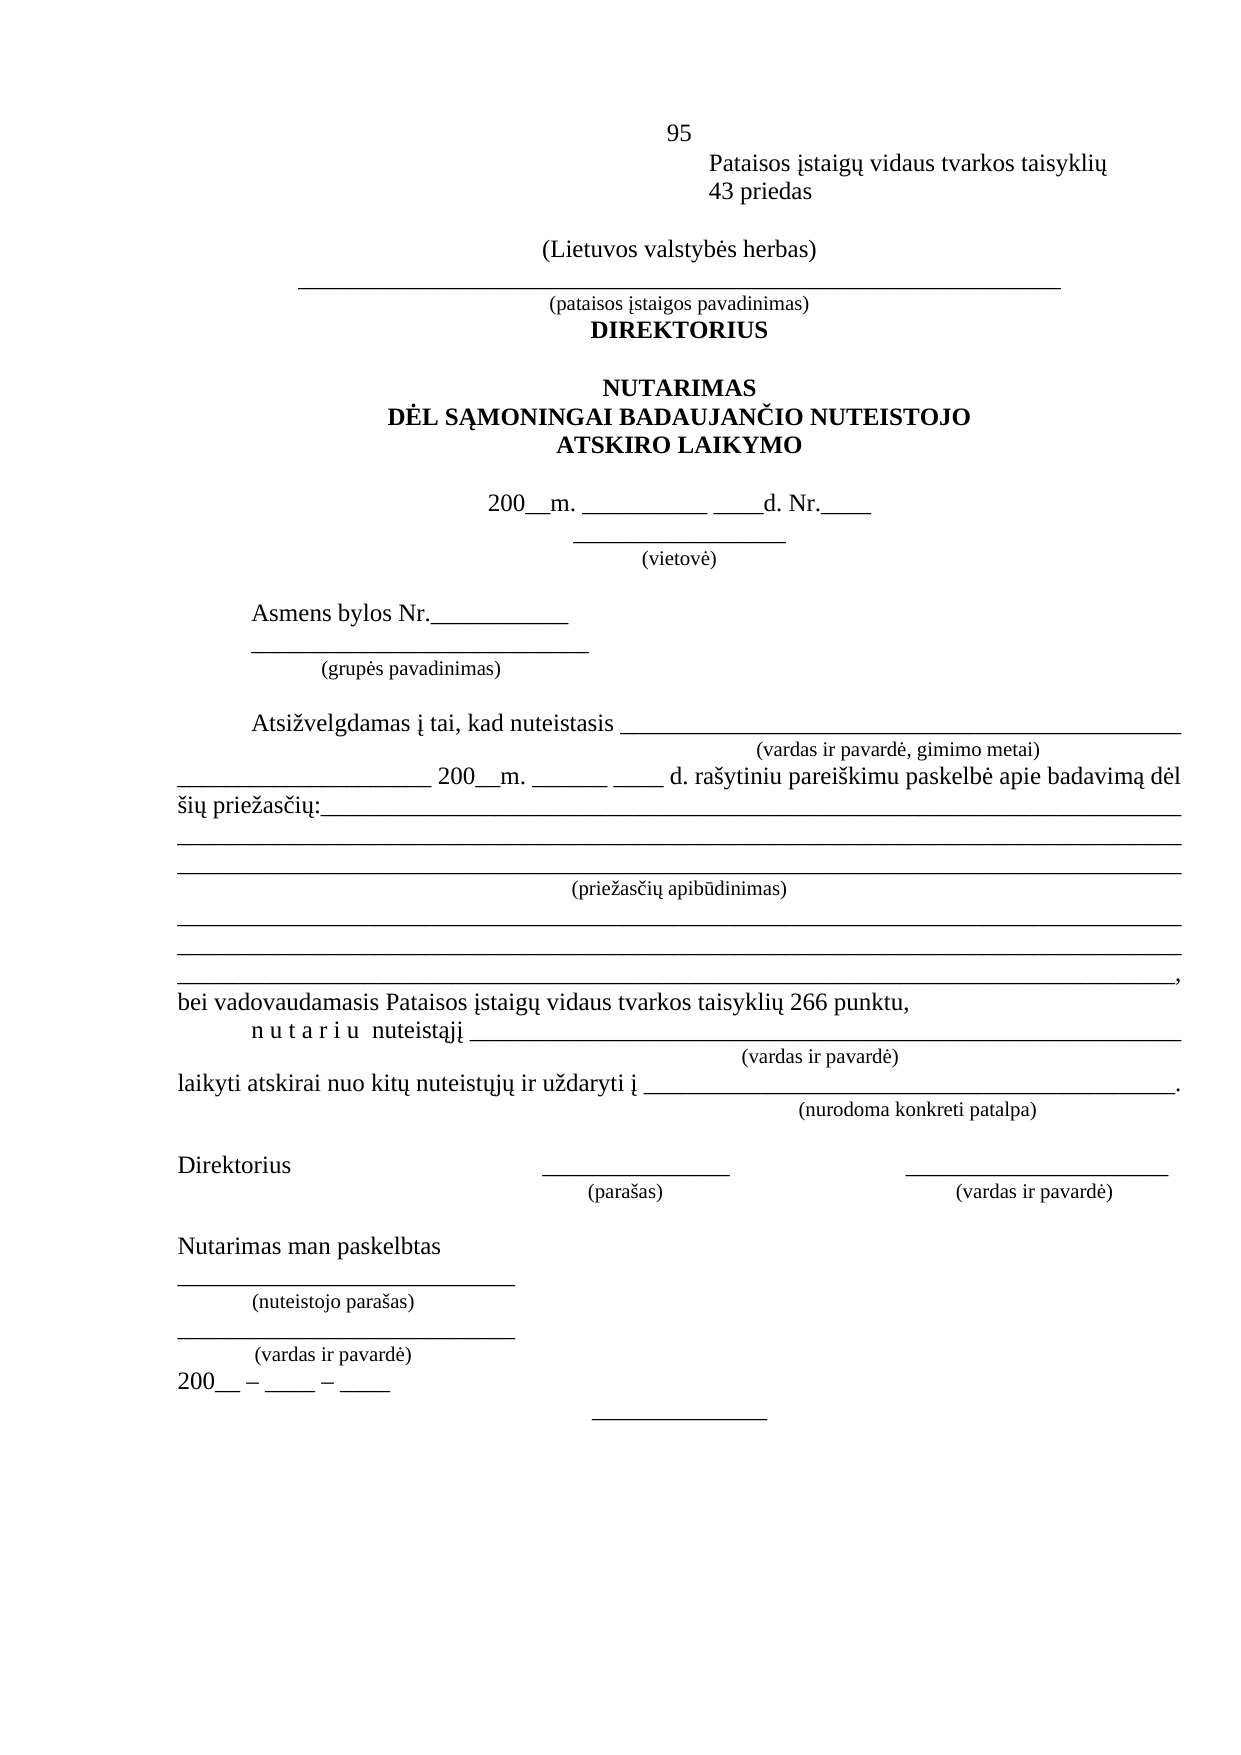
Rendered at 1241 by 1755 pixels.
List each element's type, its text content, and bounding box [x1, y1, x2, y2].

text 200__m. __________ ____d. Nr.____ [177, 488, 1181, 517]
text (vardas ir pavardė) [177, 1044, 1181, 1068]
text (priežasčių apibūdinimas) [177, 876, 1181, 900]
text Direktorius _______________ _____________________ [177, 1150, 1181, 1178]
text _____________________________________________________________ [177, 263, 1181, 291]
text Nutarimas man paskelbtas [177, 1231, 1181, 1260]
text Pataisos įstaigų vidaus tvarkos taisyklių [709, 148, 1181, 176]
text (pataisos įstaigos pavadinimas) [177, 291, 1181, 315]
text ___________________________ [177, 1313, 1181, 1342]
text Asmens bylos Nr.___________ [177, 598, 1181, 627]
text (nurodoma konkreti patalpa) [177, 1097, 1181, 1121]
text (grupės pavadinimas) [177, 656, 1181, 680]
text (vardas ir pavardė, gimimo metai) [177, 737, 1181, 761]
text (vardas ir pavardė) [177, 1342, 1181, 1366]
text 200__ – ____ – ____ [177, 1366, 1181, 1394]
text šių priežasčių: [177, 790, 1181, 819]
text 43 priedas [177, 176, 1181, 205]
text ___________________________ [177, 1260, 1181, 1289]
text ATSKIRO LAIKYMO [177, 430, 1181, 459]
text ___________________________ [177, 627, 1181, 656]
text Atsižvelgdamas į tai, kad nuteistasis [177, 708, 1181, 737]
text nutariu nuteistąjį [177, 1015, 1181, 1044]
text , [177, 958, 1181, 987]
text laikyti atskirai nuo kitų nuteistųjų ir uždaryti į . [177, 1068, 1181, 1097]
text ______________ [177, 1394, 1181, 1423]
text bei vadovaudamasis Pataisos įstaigų vidaus tvarkos taisyklių 266 punktu, [177, 987, 1181, 1015]
text 200__m. ______ ____ d. rašytiniu pareiškimu paskelbė apie badavimą dėl [177, 761, 1181, 790]
text DĖL SĄMONINGAI BADAUJANČIO NUTEISTOJO [177, 402, 1181, 430]
text _________________ [177, 517, 1181, 545]
text (parašas) (vardas ir pavardė) [177, 1178, 1181, 1203]
text (Lietuvos valstybės herbas) [177, 234, 1181, 263]
text (vietovė) [177, 545, 1181, 569]
text NUTARIMAS [177, 373, 1181, 402]
text (nuteistojo parašas) [177, 1289, 1181, 1313]
text DIREKTORIUS [177, 315, 1181, 344]
